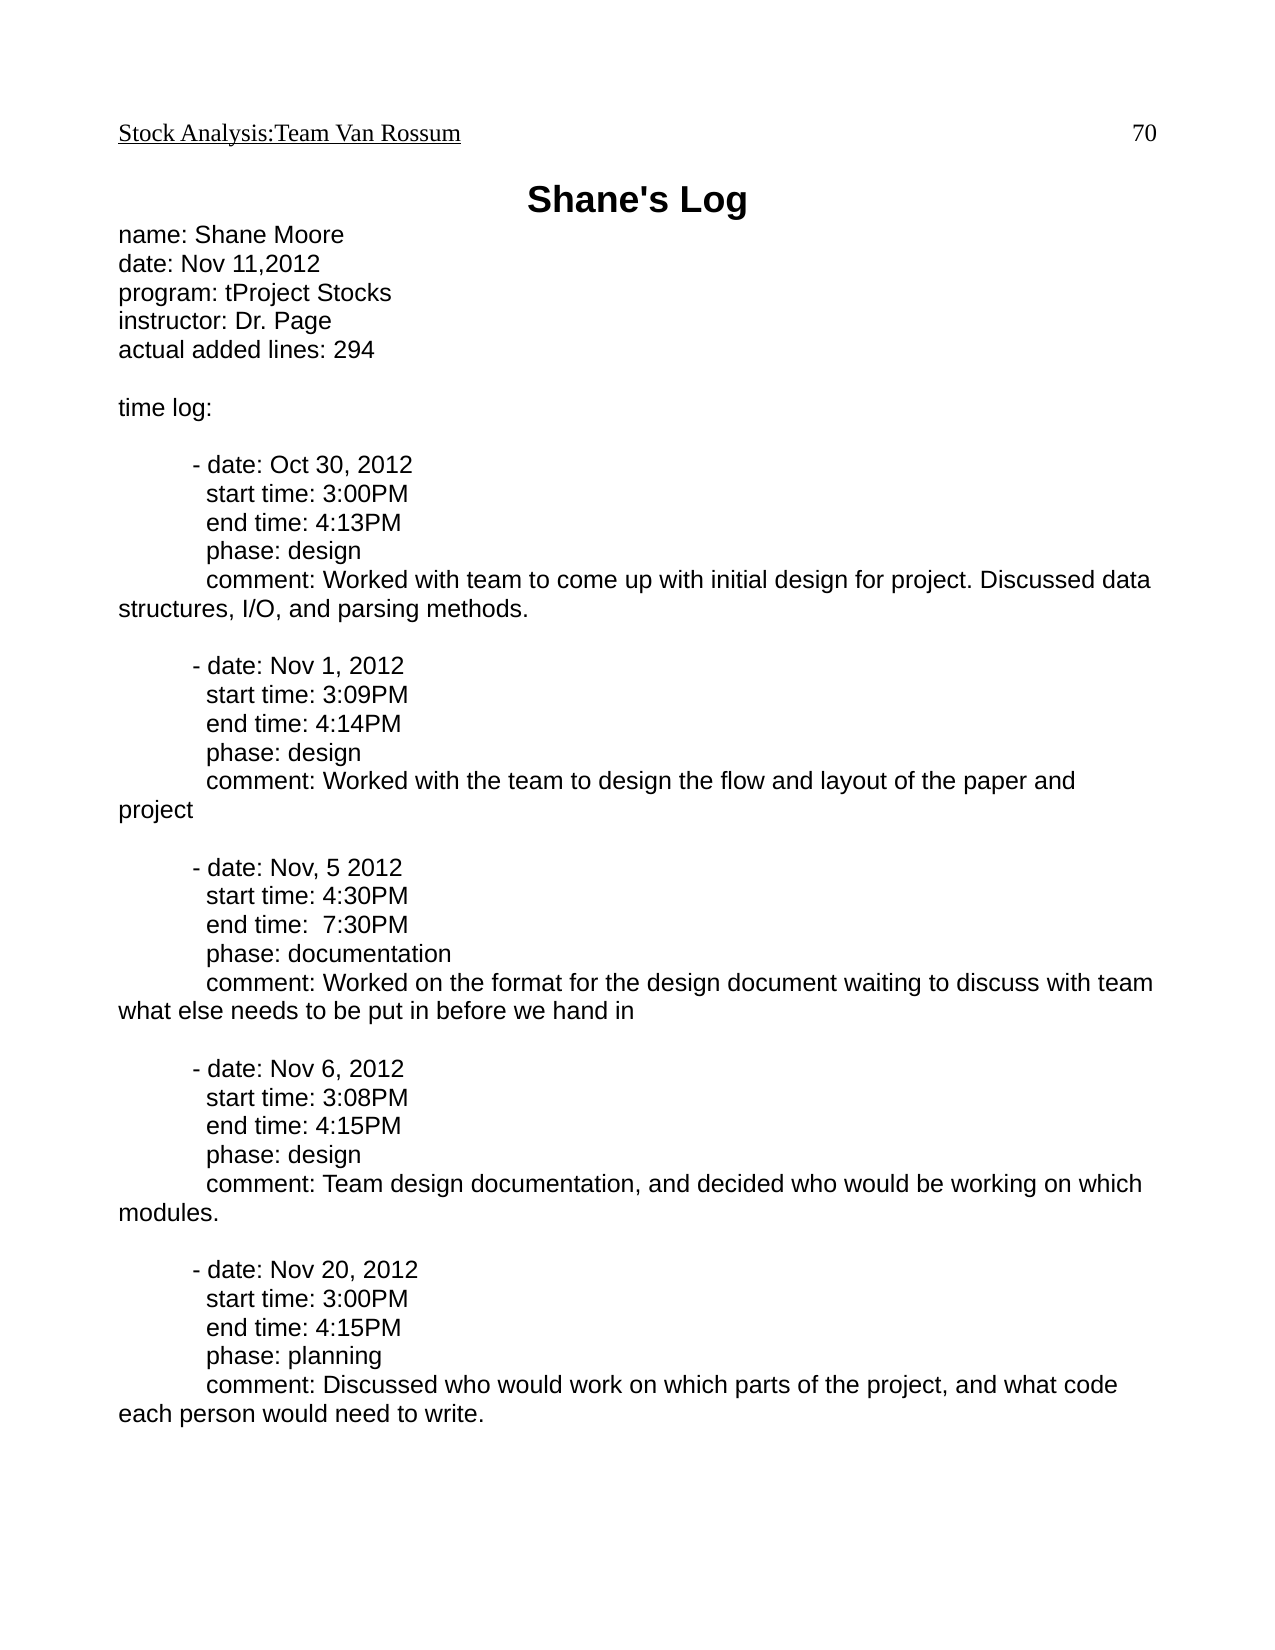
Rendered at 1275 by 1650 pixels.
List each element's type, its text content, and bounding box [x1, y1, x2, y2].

text instructor: Dr. Page [118, 306, 1157, 335]
text name: Shane Moore [118, 220, 1157, 249]
text phase: design [118, 1140, 1157, 1169]
text end time: 4:14PM [118, 709, 1157, 737]
text - date: Nov 20, 2012 [118, 1255, 1157, 1284]
text phase: design [118, 737, 1157, 766]
text phase: documentation [118, 939, 1157, 967]
text comment: Discussed who would work on which parts of the project, and what code each person would need to write. [118, 1370, 1157, 1427]
text program: tProject Stocks [118, 277, 1157, 306]
text Shane's Log [118, 177, 1157, 220]
text start time: 3:08PM [118, 1082, 1157, 1111]
text end time: 7:30PM [118, 910, 1157, 939]
text comment: Worked on the format for the design document waiting to discuss with team what else needs to be put in before we hand in [118, 967, 1157, 1025]
text - date: Nov, 5 2012 [118, 852, 1157, 881]
text start time: 3:00PM [118, 1284, 1157, 1312]
text end time: 4:15PM [118, 1312, 1157, 1341]
text end time: 4:13PM [118, 507, 1157, 536]
text - date: Nov 6, 2012 [118, 1054, 1157, 1082]
text start time: 4:30PM [118, 881, 1157, 910]
text comment: Worked with team to come up with initial design for project. Discussed data structures, I/O, and parsing methods. [118, 565, 1157, 622]
text date: Nov 11,2012 [118, 249, 1157, 277]
text end time: 4:15PM [118, 1111, 1157, 1140]
text start time: 3:00PM [118, 479, 1157, 507]
text time log: [118, 392, 1157, 421]
text phase: design [118, 536, 1157, 565]
text comment: Team design documentation, and decided who would be working on which modules. [118, 1169, 1157, 1226]
text comment: Worked with the team to design the flow and layout of the paper and project [118, 766, 1157, 824]
text - date: Oct 30, 2012 [118, 450, 1157, 479]
text phase: planning [118, 1341, 1157, 1370]
text - date: Nov 1, 2012 [118, 651, 1157, 680]
text start time: 3:09PM [118, 680, 1157, 709]
text actual added lines: 294 [118, 335, 1157, 364]
